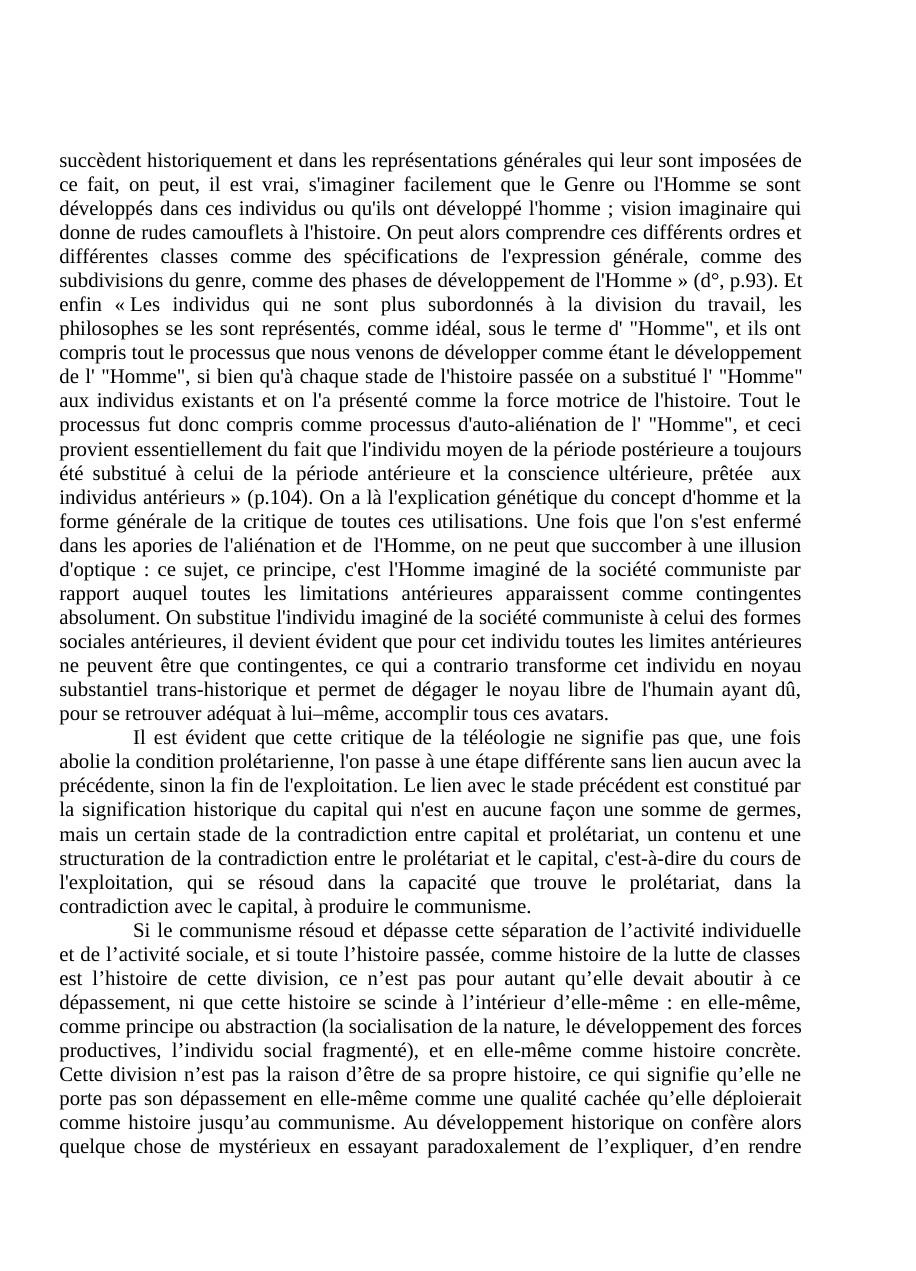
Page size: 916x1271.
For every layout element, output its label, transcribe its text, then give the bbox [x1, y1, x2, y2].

text Il est évident que cette critique de la téléologie ne signifie pas que, une fois abolie la condition prolétarienne, l'on passe à une étape différente sans lien aucun avec la précédente, sinon la fin de l'exploitation. Le lien avec le stade précédent est constitué par la signification historique du capital qui n'est en aucune façon une somme de germes, mais un certain stade de la contradiction entre capital et prolétariat, un contenu et une structuration de la contradiction entre le prolétariat et le capital, c'est-à-dire du cours de l'exploitation, qui se résoud dans la capacité que trouve le prolétariat, dans la contradiction avec le capital, à produire le communisme. [59, 725, 802, 918]
text succèdent historiquement et dans les représentations générales qui leur sont imposées de ce fait, on peut, il est vrai, s'imaginer facilement que le Genre ou l'Homme se sont développés dans ces individus ou qu'ils ont développé l'homme ; vision imaginaire qui donne de rudes camouflets à l'histoire. On peut alors comprendre ces différents ordres et différentes classes comme des spécifications de l'expression générale, comme des subdivisions du genre, comme des phases de développement de l'Homme » (d°, p.93). Et enfin « Les individus qui ne sont plus subordonnés à la division du travail, les philosophes se les sont représentés, comme idéal, sous le terme d' "Homme", et ils ont compris tout le processus que nous venons de développer comme étant le développement de l' "Homme", si bien qu'à chaque stade de l'histoire passée on a substitué l' "Homme" aux individus existants et on l'a présenté comme la force motrice de l'histoire. Tout le processus fut donc compris comme processus d'auto-aliénation de l' "Homme", et ceci provient essentiellement du fait que l'individu moyen de la période postérieure a toujours été substitué à celui de la période antérieure et la conscience ultérieure, prêtée aux individus antérieurs » (p.104). On a là l'explication génétique du concept d'homme et la forme générale de la critique de toutes ces utilisations. Une fois que l'on s'est enfermé dans les apories de l'aliénation et de l'Homme, on ne peut que succomber à une illusion d'optique : ce sujet, ce principe, c'est l'Homme imaginé de la société communiste par rapport auquel toutes les limitations antérieures apparaissent comme contingentes absolument. On substitue l'individu imaginé de la société communiste à celui des formes sociales antérieures, il devient évident que pour cet individu toutes les limites antérieures ne peuvent être que contingentes, ce qui a contrario transforme cet individu en noyau substantiel trans-historique et permet de dégager le noyau libre de l'humain ayant dû, pour se retrouver adéquat à lui–même, accomplir tous ces avatars. [59, 148, 802, 725]
text Si le communisme résoud et dépasse cette séparation de l’activité individuelle et de l’activité sociale, et si toute l’histoire passée, comme histoire de la lutte de classes est l’histoire de cette division, ce n’est pas pour autant qu’elle devait aboutir à ce dépassement, ni que cette histoire se scinde à l’intérieur d’elle-même : en elle-même, comme principe ou abstraction (la socialisation de la nature, le développement des forces productives, l’individu social fragmenté), et en elle-même comme histoire concrète. Cette division n’est pas la raison d’être de sa propre histoire, ce qui signifie qu’elle ne porte pas son dépassement en elle-même comme une qualité cachée qu’elle déploierait comme histoire jusqu’au communisme. Au développement historique on confère alors quelque chose de mystérieux en essayant paradoxalement de l’expliquer, d’en rendre [59, 918, 802, 1158]
